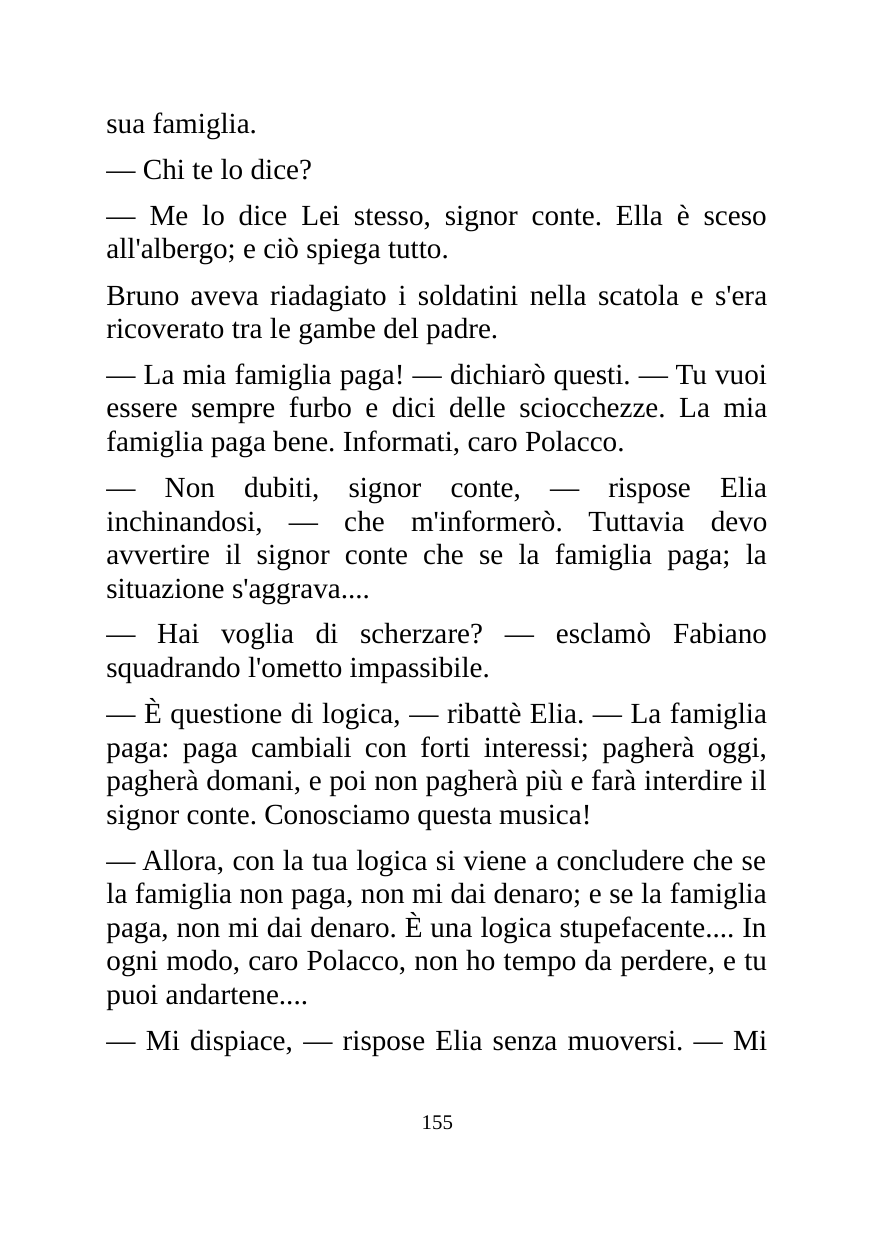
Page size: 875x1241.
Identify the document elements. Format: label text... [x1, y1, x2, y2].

text — Me lo dice Lei stesso, signor conte. Ella è sceso all'albergo; e ciò spiega tutto. [106, 198, 768, 265]
text sua famiglia. [106, 106, 768, 140]
text — Non dubiti, signor conte, — rispose Elia inchinandosi, — che m'informerò. Tuttavia devo avvertire il signor conte che se la famiglia paga; la situazione s'aggrava.... [106, 470, 768, 604]
text — Hai voglia di scherzare? — esclamò Fabiano squadrando l'ometto impassibile. [106, 617, 768, 684]
text — Chi te lo dice? [106, 152, 768, 186]
text Bruno aveva riadagiato i soldatini nella scatola e s'era ricoverato tra le gambe del padre. [106, 278, 768, 345]
text — Allora, con la tua logica si viene a concludere che se la famiglia non paga, non mi dai denaro; e se la famiglia paga, non mi dai denaro. È una logica stupefacente.... In ogni modo, caro Polacco, non ho tempo da perdere, e tu puoi andartene.... [106, 843, 768, 1010]
text — La mia famiglia paga! — dichiarò questi. — Tu vuoi essere sempre furbo e dici delle sciocchezze. La mia famiglia paga bene. Informati, caro Polacco. [106, 357, 768, 458]
text — È questione di logica, — ribattè Elia. — La famiglia paga: paga cambiali con forti interessi; pagherà oggi, pagherà domani, e poi non pagherà più e farà interdire il signor conte. Conosciamo questa musica! [106, 696, 768, 830]
text — Mi dispiace, — rispose Elia senza muoversi. — Mi [106, 1023, 768, 1056]
